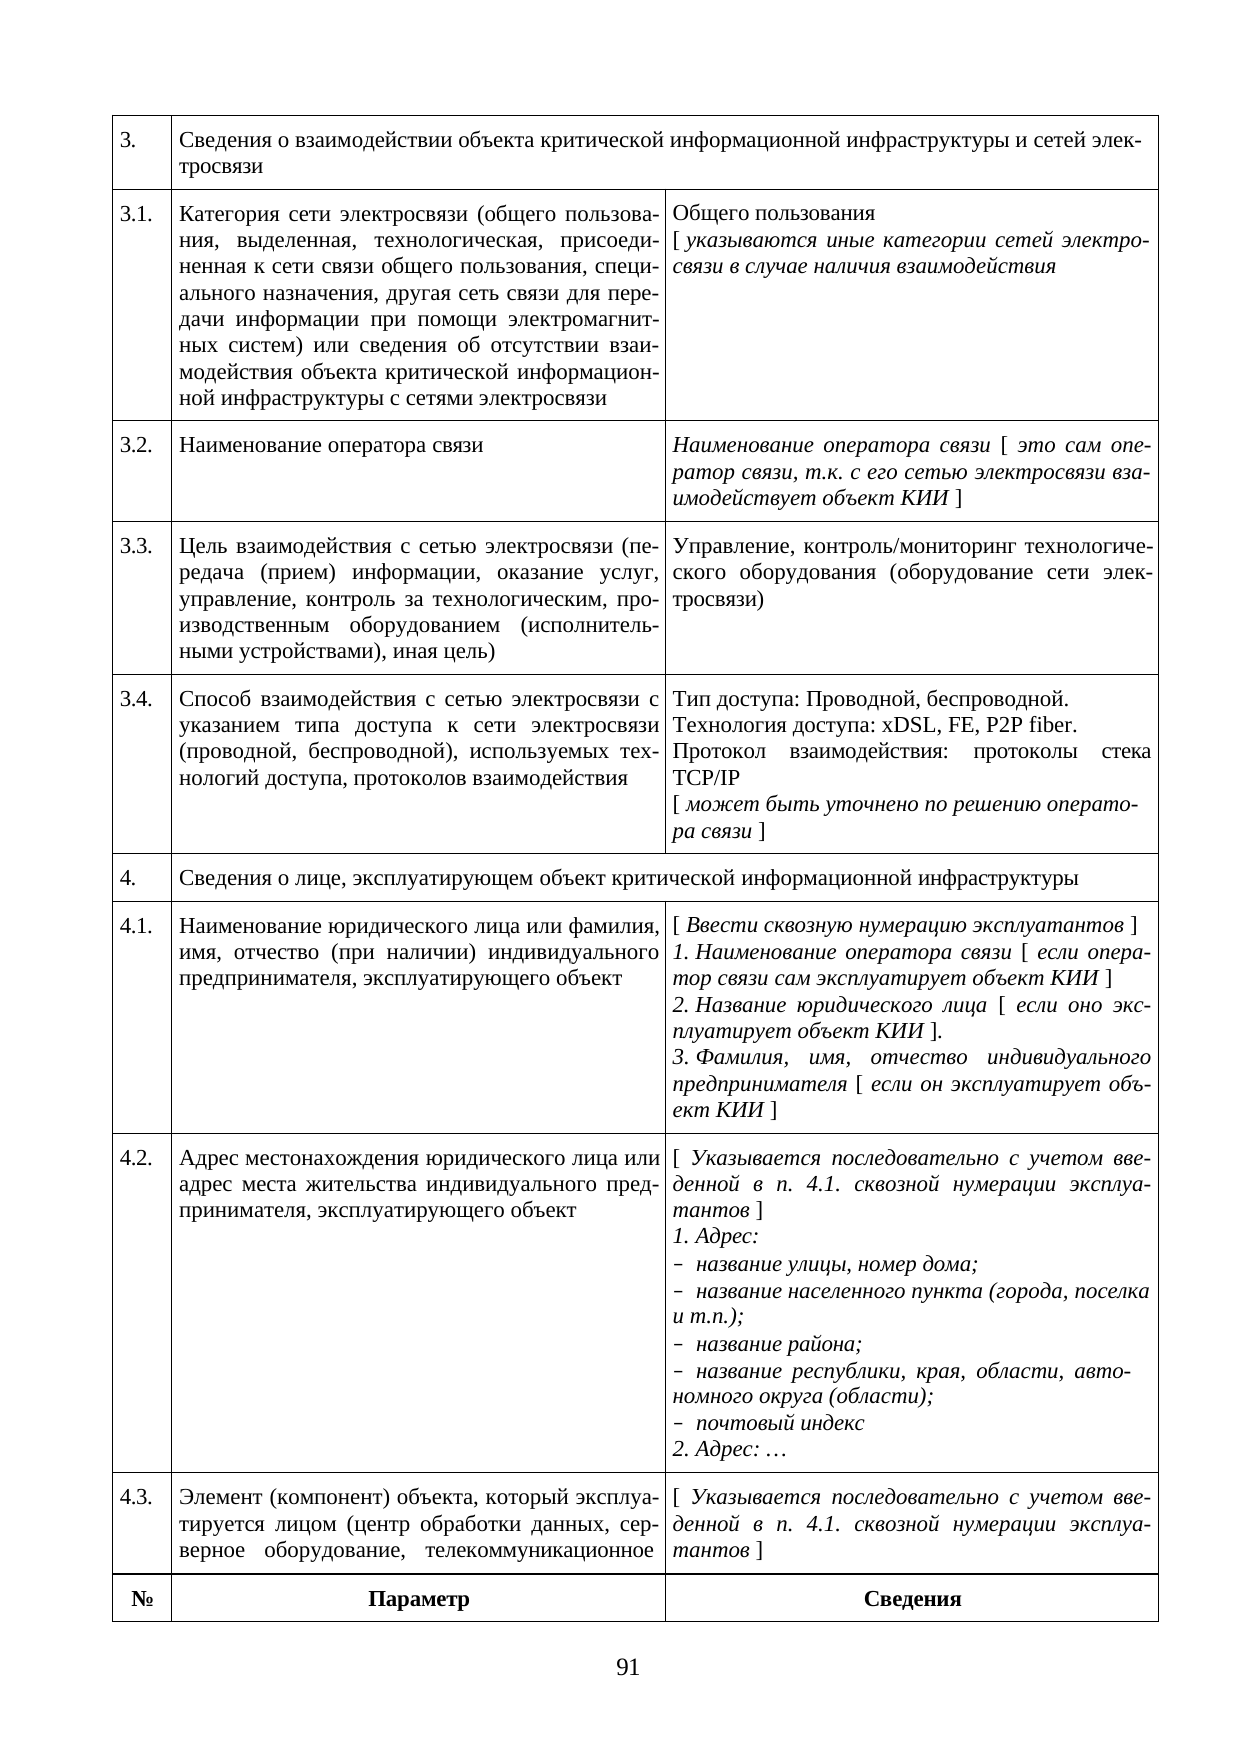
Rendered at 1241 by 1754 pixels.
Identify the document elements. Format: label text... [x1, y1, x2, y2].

table_cell Управление, контроль/мониторинг технологиче- ского оборудования (оборудование сети элек- тросвязи) [666, 522, 1158, 674]
table_cell [ Указывается последовательно с учетом вве- денной в п. 4.1. сквозной нумерации эксплуа- тантов ] Адрес: название улицы, номер дома; название населенного пункта (города, поселка и т.п.); название района; название республики, края, области, авто- номного округа (области); почтовый индекс 2. Адрес: … [666, 1134, 1158, 1472]
table_cell Элемент (компонент) объекта, который эксплуа- тируется лицом (центр обработки данных, сер- верное оборудование, телекоммуникационное [172, 1473, 665, 1572]
table_cell Наименование оператора связи [172, 421, 665, 521]
table_cell Общего пользования [ указываются иные категории сетей электро- связи в случае наличия взаимодействия [666, 190, 1158, 420]
table_cell Тип доступа: Проводной, беспроводной. Технология доступа: xDSL, FE, Р2Р fiber. Протокол взаимодействия: протоколы стека TCP/IP [ может быть уточнено по решению операто- ра связи ] [666, 675, 1158, 853]
table_cell 3.1. [113, 190, 171, 420]
table_cell Цель взаимодействия с сетью электросвязи (пе- редача (прием) информации, оказание услуг, управление, контроль за технологическим, про- изводственным оборудованием (исполнитель- ными устройствами), иная цель) [172, 522, 665, 674]
table_cell Сведения о взаимодействии объекта критической информационной инфраструктуры и сетей элек- тросвязи [172, 116, 1158, 188]
table_cell [ Указывается последовательно с учетом вве- денной в п. 4.1. сквозной нумерации эксплуа- тантов ] [666, 1473, 1158, 1572]
table_cell 4.1. [113, 902, 171, 1133]
table_cell 4.3. [113, 1473, 171, 1572]
table_header № [113, 1575, 171, 1621]
table_header Параметр [172, 1575, 665, 1621]
table_cell [ Ввести сквозную нумерацию эксплуатантов ] Наименование оператора связи [ если опера- тор связи сам эксплуатирует объект КИИ ] Название юридического лица [ если оно экс- плуатирует объект КИИ ]. Фамилия, имя, отчество индивидуального предпринимателя [ если он эксплуатирует объ- ект КИИ ] [666, 902, 1158, 1133]
table_cell Категория сети электросвязи (общего пользова- ния, выделенная, технологическая, присоеди- ненная к сети связи общего пользования, специ- ального назначения, другая сеть связи для пере- дачи информации при помощи электромагнит- ных систем) или сведения об отсутствии взаи- модействия объекта критической информацион- ной инфраструктуры с сетями электросвязи [172, 190, 665, 420]
table_cell 3.4. [113, 675, 171, 853]
table_cell 3. [113, 116, 171, 188]
table_cell Наименование юридического лица или фамилия, имя, отчество (при наличии) индивидуального предпринимателя, эксплуатирующего объект [172, 902, 665, 1133]
table_cell 3.2. [113, 421, 171, 521]
table_cell Сведения о лице, эксплуатирующем объект критической информационной инфраструктуры [172, 854, 1158, 901]
table_cell 4. [113, 854, 171, 901]
table_cell 3.3. [113, 522, 171, 674]
table_cell Адрес местонахождения юридического лица или адрес места жительства индивидуального пред- принимателя, эксплуатирующего объект [172, 1134, 665, 1472]
table_cell 4.2. [113, 1134, 171, 1472]
table_header Сведения [666, 1575, 1158, 1621]
table_cell Наименование оператора связи [ это сам опе- ратор связи, т.к. с его сетью электросвязи вза- имодействует объект КИИ ] [666, 421, 1158, 521]
table_cell Способ взаимодействия с сетью электросвязи с указанием типа доступа к сети электросвязи (проводной, беспроводной), используемых тех- нологий доступа, протоколов взаимодействия [172, 675, 665, 853]
